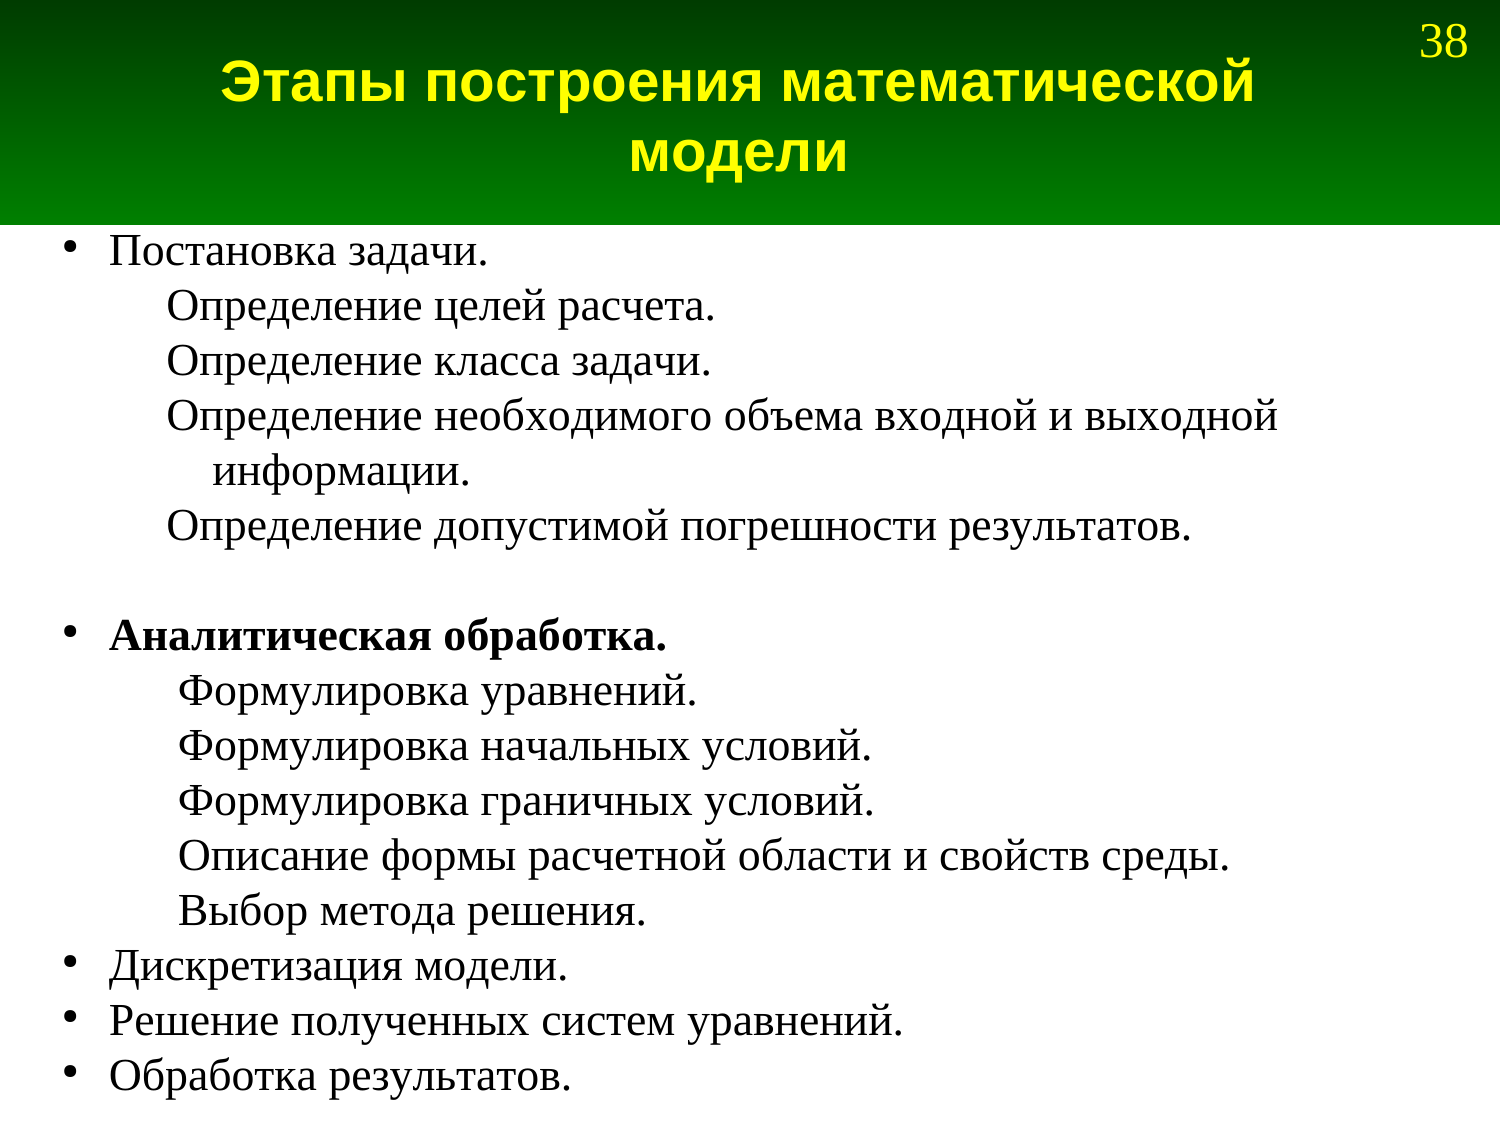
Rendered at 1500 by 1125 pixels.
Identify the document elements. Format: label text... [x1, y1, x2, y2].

title Этапы построения математической модели [88, 18, 1389, 207]
text_box Постановка задачи. Определение целей расчета. Определение класса задачи. Определение необходимого объема входной и выходной информации. Определение допустимой погрешности результатов. Аналитическая обработка. Формулировка уравнений. Формулировка начальных условий. Формулировка граничных условий. Описание формы расчетной области и свойств среды. Выбор метода решения. Дискретизация модели. Решение полученных систем уравнений. Обработка результатов. [47, 212, 1477, 1125]
